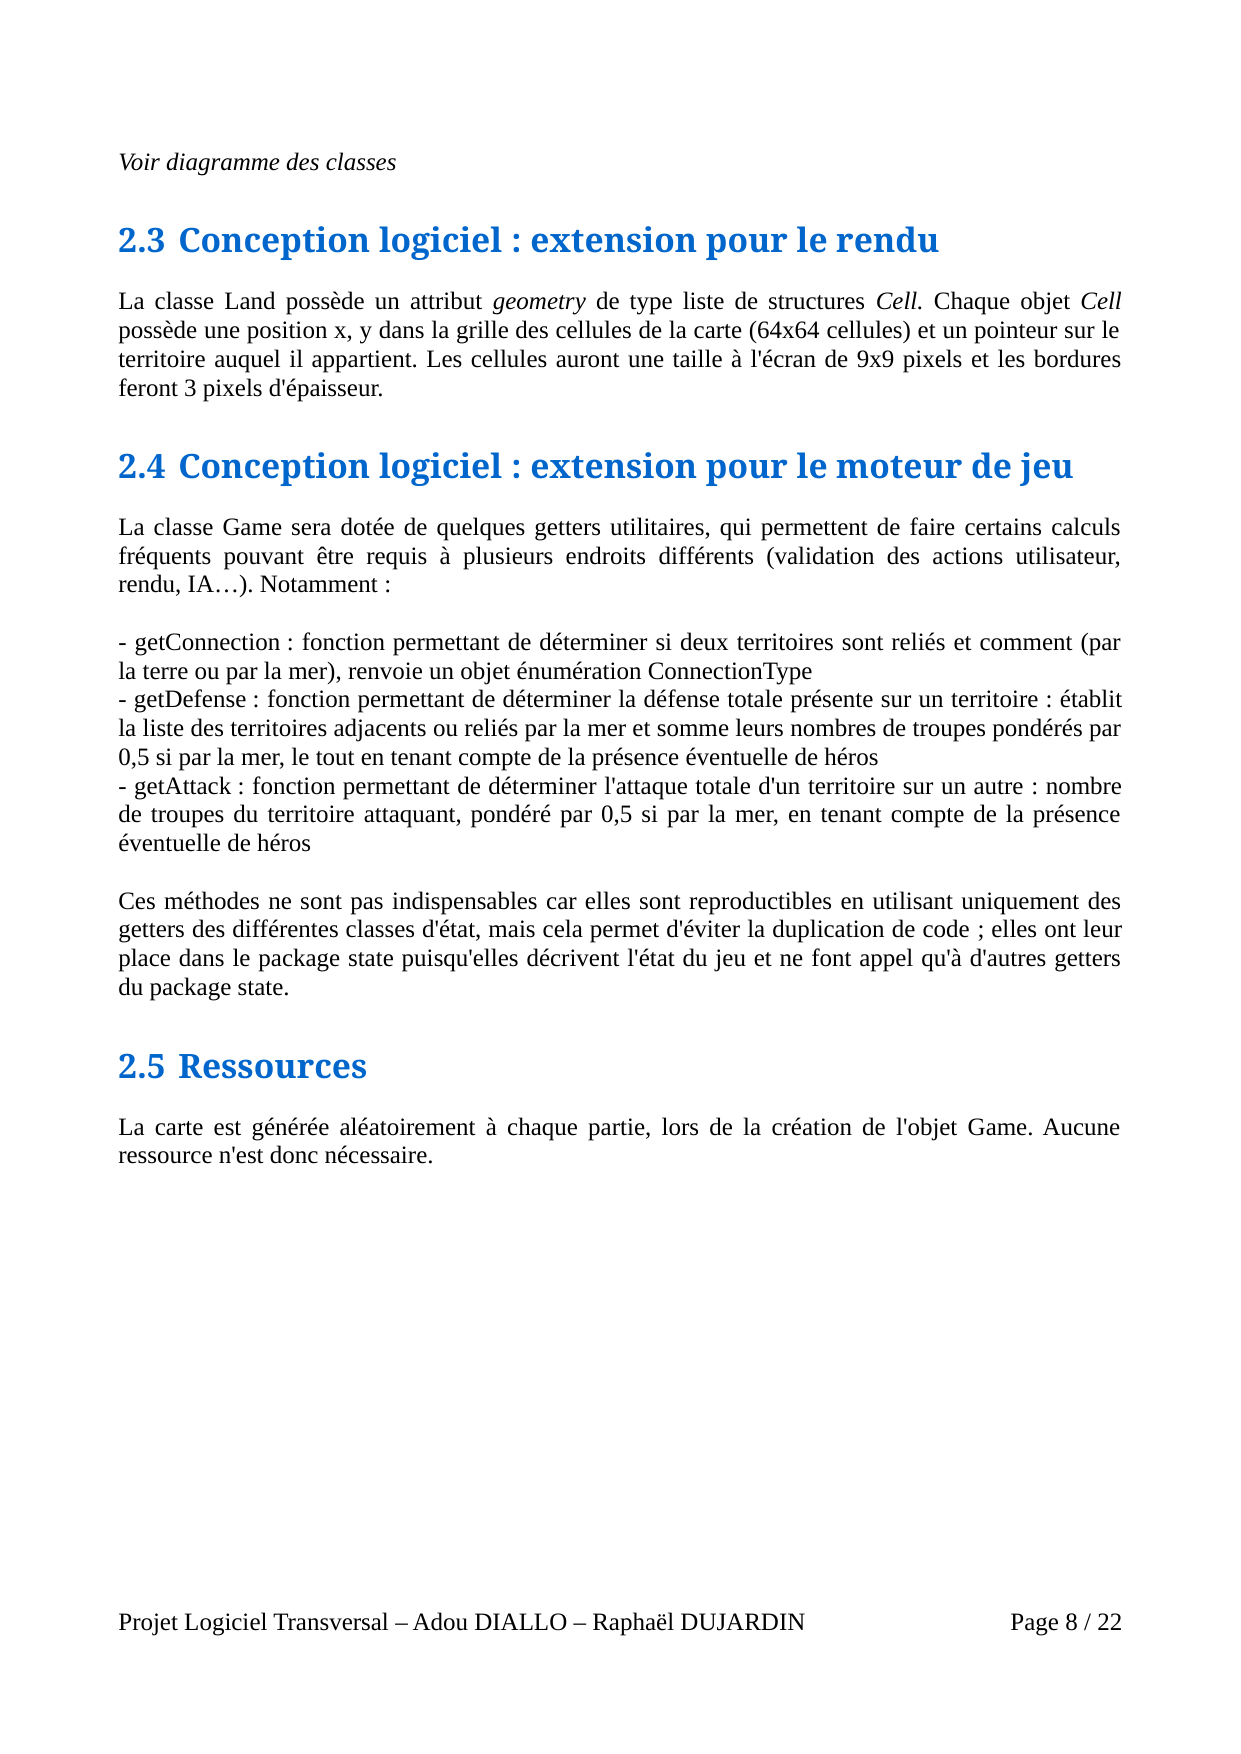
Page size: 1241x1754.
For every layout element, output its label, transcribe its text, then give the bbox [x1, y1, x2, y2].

text La carte est générée aléatoirement à chaque partie, lors de la création de l'objet Game. Aucune ressource n'est donc nécessaire. [118, 1112, 1122, 1169]
subtitle Conception logiciel : extension pour le moteur de jeu [118, 443, 1122, 488]
text La classe Game sera dotée de quelques getters utilitaires, qui permettent de faire certains calculs fréquents pouvant être requis à plusieurs endroits différents (validation des actions utilisateur, rendu, IA…). Notamment : [118, 512, 1122, 598]
text Ces méthodes ne sont pas indispensables car elles sont reproductibles en utilisant uniquement des getters des différentes classes d'état, mais cela permet d'éviter la duplication de code ; elles ont leur place dans le package state puisqu'elles décrivent l'état du jeu et ne font appel qu'à d'autres getters du package state. [118, 886, 1122, 1001]
text - getDefense : fonction permettant de déterminer la défense totale présente sur un territoire : établit la liste des territoires adjacents ou reliés par la mer et somme leurs nombres de troupes pondérés par 0,5 si par la mer, le tout en tenant compte de la présence éventuelle de héros [118, 684, 1122, 771]
text La classe Land possède un attribut geometry de type liste de structures Cell. Chaque objet Cell possède une position x, y dans la grille des cellules de la carte (64x64 cellules) et un pointeur sur le territoire auquel il appartient. Les cellules auront une taille à l'écran de 9x9 pixels et les bordures feront 3 pixels d'épaisseur. [118, 286, 1122, 401]
text - getConnection : fonction permettant de déterminer si deux territoires sont reliés et comment (par la terre ou par la mer), renvoie un objet énumération ConnectionType [118, 627, 1122, 684]
subtitle Ressources [118, 1042, 1122, 1088]
text Voir diagramme des classes [118, 147, 1122, 176]
text - getAttack : fonction permettant de déterminer l'attaque totale d'un territoire sur un autre : nombre de troupes du territoire attaquant, pondéré par 0,5 si par la mer, en tenant compte de la présence éventuelle de héros [118, 771, 1122, 857]
subtitle Conception logiciel : extension pour le rendu [118, 217, 1122, 263]
